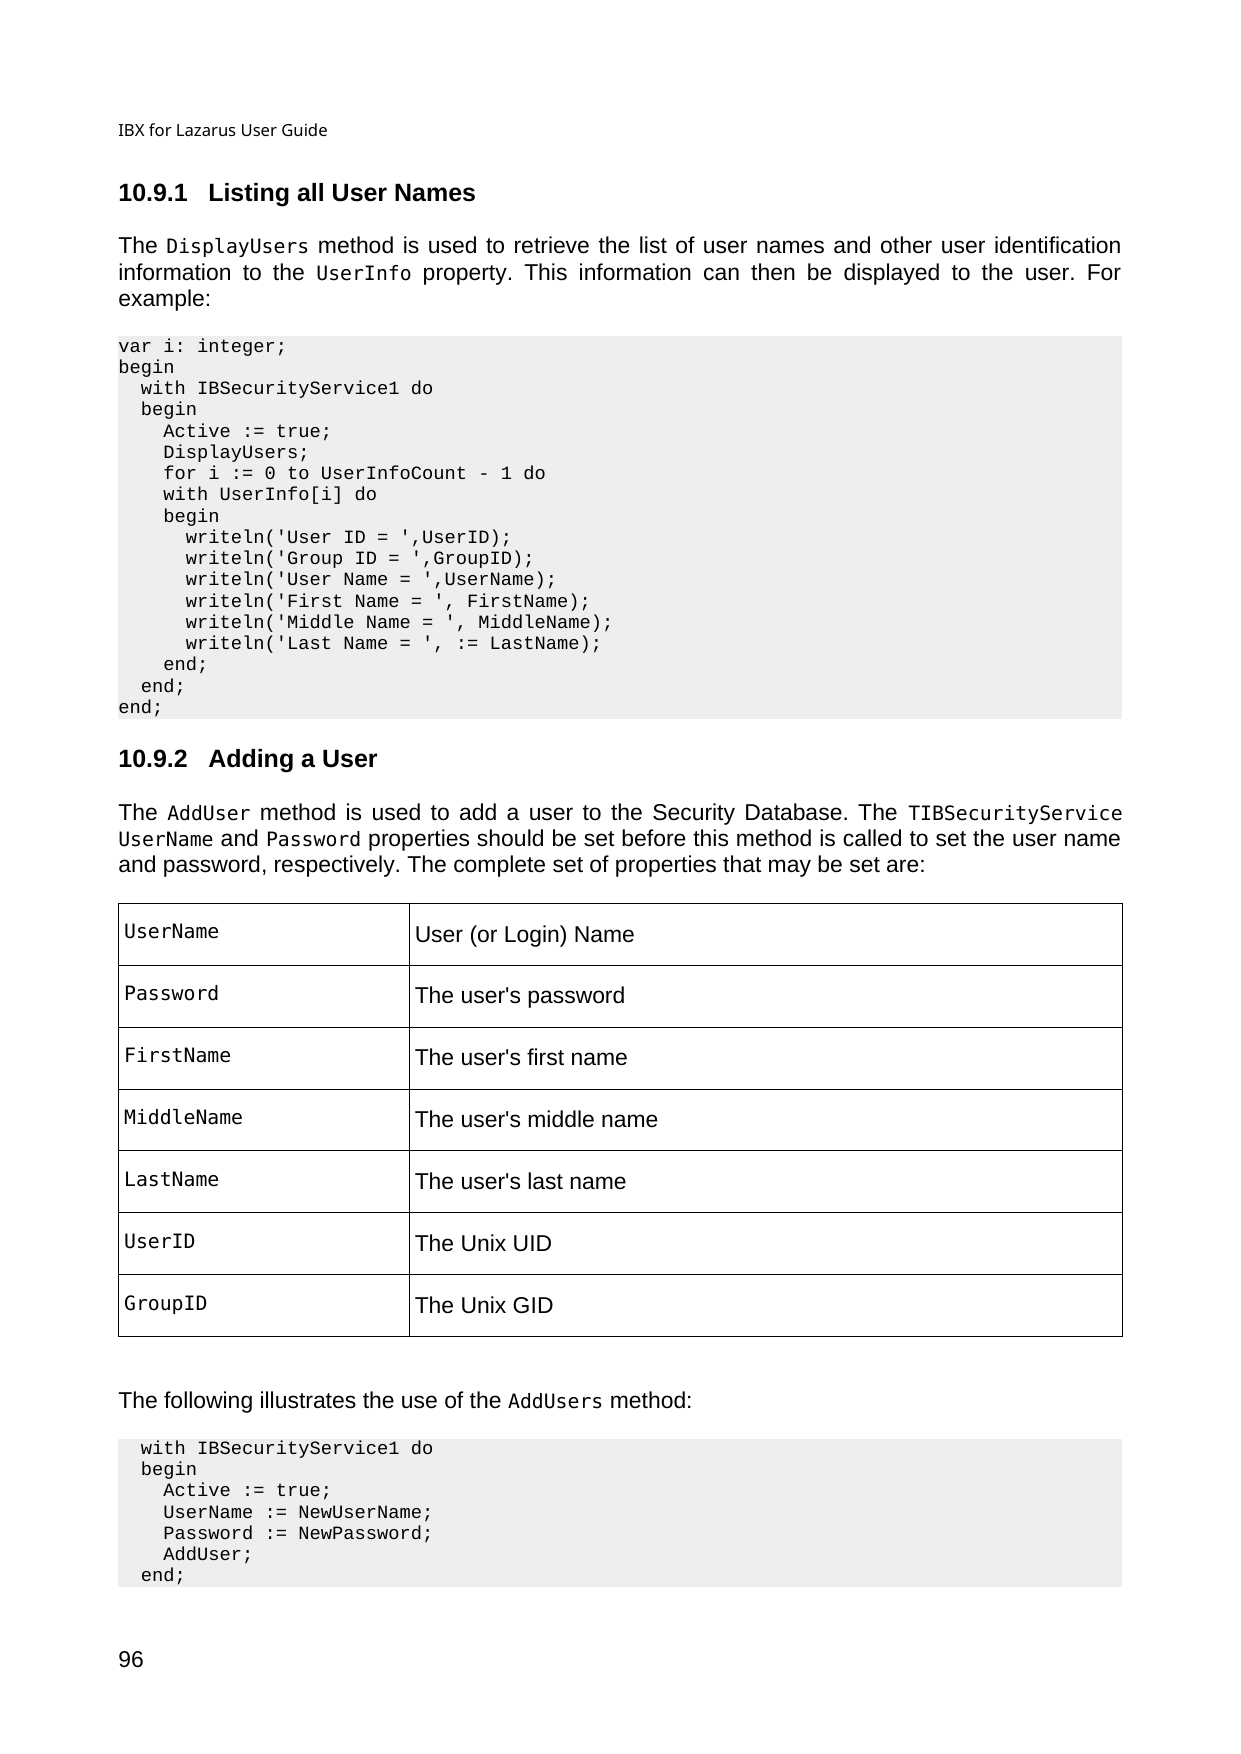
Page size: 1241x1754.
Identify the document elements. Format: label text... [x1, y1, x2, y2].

text The following illustrates the use of the AddUsers method: [118, 1387, 1122, 1414]
text Active := true; [118, 1481, 1122, 1502]
table_cell The user's password [410, 966, 1122, 1027]
text with UserInfo[i] do [118, 485, 1122, 506]
table_cell The user's last name [410, 1151, 1122, 1212]
table_cell The user's middle name [410, 1090, 1122, 1150]
text begin [118, 1460, 1122, 1481]
text var i: integer; [118, 336, 1122, 358]
text AddUser; [118, 1545, 1122, 1566]
table_header UserName [119, 904, 409, 965]
text writeln('First Name = ', FirstName); [118, 591, 1122, 613]
text writeln('Group ID = ',GroupID); [118, 549, 1122, 570]
text DisplayUsers; [118, 443, 1122, 464]
text end; [118, 655, 1122, 676]
text writeln('Middle Name = ', MiddleName); [118, 613, 1122, 634]
text for i := 0 to UserInfoCount - 1 do [118, 464, 1122, 485]
text The DisplayUsers method is used to retrieve the list of user names and other user identification information to the UserInfo property. This information can then be displayed to the user. For example: [118, 232, 1122, 311]
subtitle Adding a User [118, 744, 1122, 773]
table_cell FirstName [119, 1028, 409, 1088]
table_cell The user's first name [410, 1028, 1122, 1088]
text begin [118, 400, 1122, 421]
text Password := NewPassword; [118, 1524, 1122, 1545]
text writeln('Last Name = ', := LastName); [118, 634, 1122, 655]
table_cell LastName [119, 1151, 409, 1212]
text begin [118, 506, 1122, 528]
text begin [118, 358, 1122, 379]
text Active := true; [118, 421, 1122, 443]
table_cell Password [119, 966, 409, 1027]
text with IBSecurityService1 do [118, 379, 1122, 400]
text UserName := NewUserName; [118, 1502, 1122, 1524]
text writeln('User Name = ',UserName); [118, 570, 1122, 591]
text The AddUser method is used to add a user to the Security Database. The TIBSecurityService UserName and Password properties should be set before this method is called to set the user name and password, respectively. The complete set of properties that may be set are: [118, 799, 1122, 878]
text end; [118, 1566, 1122, 1587]
table_cell GroupID [119, 1275, 409, 1336]
table_cell MiddleName [119, 1090, 409, 1150]
table_cell The Unix GID [410, 1275, 1122, 1336]
text end; [118, 698, 1122, 719]
table_header User (or Login) Name [410, 904, 1122, 965]
text with IBSecurityService1 do [118, 1439, 1122, 1460]
subtitle Listing all User Names [118, 178, 1122, 207]
text end; [118, 676, 1122, 698]
table_cell The Unix UID [410, 1213, 1122, 1274]
text writeln('User ID = ',UserID); [118, 528, 1122, 549]
table_cell UserID [119, 1213, 409, 1274]
